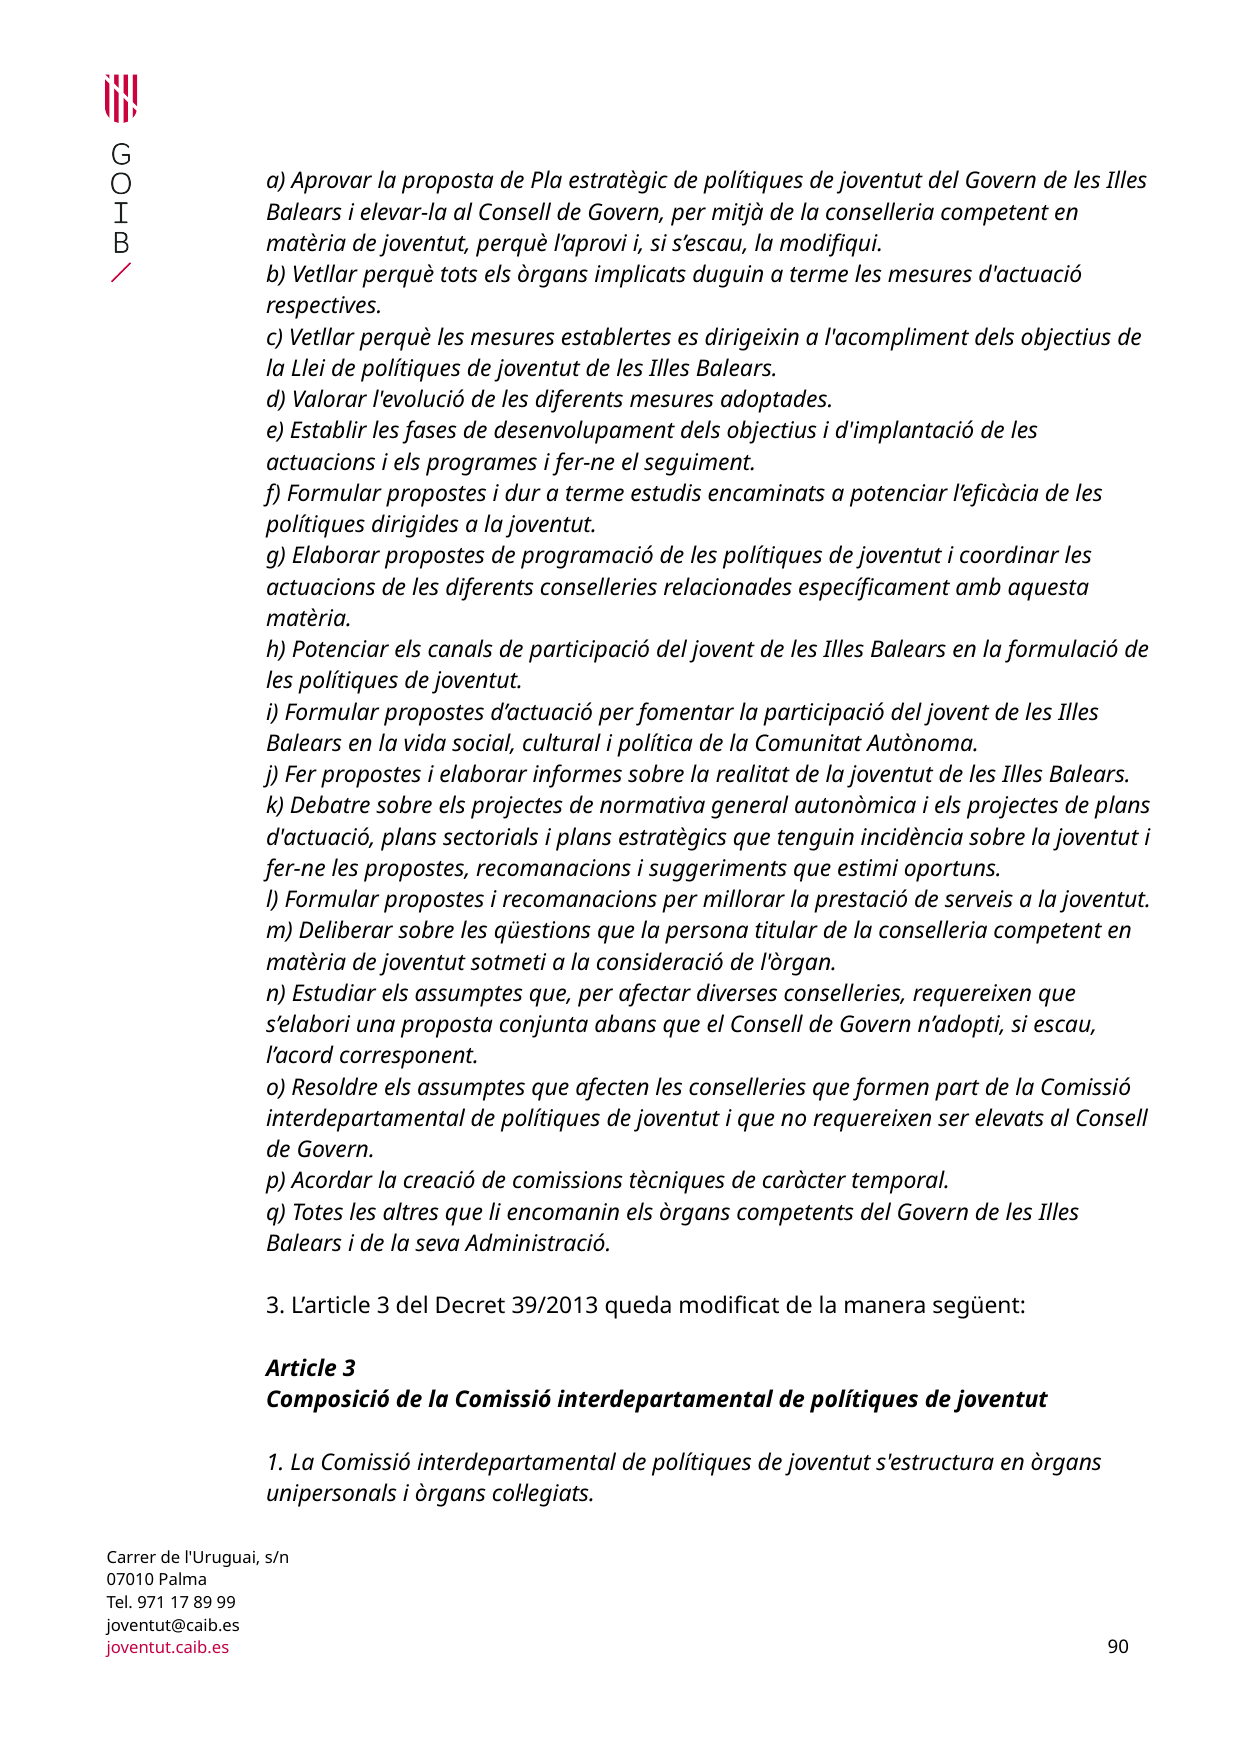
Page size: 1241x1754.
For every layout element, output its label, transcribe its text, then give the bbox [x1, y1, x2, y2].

text i) Formular propostes d’actuació per fomentar la participació del jovent de les Illes Balears en la vida social, cultural i política de la Comunitat Autònoma. [266, 695, 1152, 758]
text b) Vetllar perquè tots els òrgans implicats duguin a terme les mesures d'actuació respectives. [266, 258, 1152, 320]
text k) Debatre sobre els projectes de normativa general autonòmica i els projectes de plans d'actuació, plans sectorials i plans estratègics que tenguin incidència sobre la joventut i fer-ne les propostes, recomanacions i suggeriments que estimi oportuns. [266, 789, 1152, 883]
text m) Deliberar sobre les qüestions que la persona titular de la conselleria competent en matèria de joventut sotmeti a la consideració de l'òrgan. [266, 914, 1152, 977]
text h) Potenciar els canals de participació del jovent de les Illes Balears en la formulació de les polítiques de joventut. [266, 633, 1152, 695]
text n) Estudiar els assumptes que, per afectar diverses conselleries, requereixen que s’elabori una proposta conjunta abans que el Consell de Govern n’adopti, si escau, l’acord corresponent. [266, 977, 1152, 1070]
text 3. L’article 3 del Decret 39/2013 queda modificat de la manera següent: [266, 1289, 1152, 1320]
text d) Valorar l'evolució de les diferents mesures adoptades. [266, 383, 1152, 414]
text Article 3 [266, 1352, 1152, 1383]
text 1. La Comissió interdepartamental de polítiques de joventut s'estructura en òrgans unipersonals i òrgans col·legiats. [266, 1445, 1152, 1508]
text g) Elaborar propostes de programació de les polítiques de joventut i coordinar les actuacions de les diferents conselleries relacionades específicament amb aquesta matèria. [266, 539, 1152, 633]
text l) Formular propostes i recomanacions per millorar la prestació de serveis a la joventut. [266, 883, 1152, 914]
picture [76, 51, 166, 313]
text c) Vetllar perquè les mesures establertes es dirigeixin a l'acompliment dels objectius de la Llei de polítiques de joventut de les Illes Balears. [266, 320, 1152, 383]
text a) Aprovar la proposta de Pla estratègic de polítiques de joventut del Govern de les Illes Balears i elevar-la al Consell de Govern, per mitjà de la conselleria competent en matèria de joventut, perquè l’aprovi i, si s’escau, la modifiqui. [266, 164, 1152, 258]
text q) Totes les altres que li encomanin els òrgans competents del Govern de les Illes Balears i de la seva Administració. [266, 1195, 1152, 1258]
text j) Fer propostes i elaborar informes sobre la realitat de la joventut de les Illes Balears. [266, 758, 1152, 789]
text p) Acordar la creació de comissions tècniques de caràcter temporal. [266, 1164, 1152, 1195]
text Composició de la Comissió interdepartamental de polítiques de joventut [266, 1383, 1152, 1414]
text e) Establir les fases de desenvolupament dels objectius i d'implantació de les actuacions i els programes i fer-ne el seguiment. [266, 414, 1152, 477]
text f) Formular propostes i dur a terme estudis encaminats a potenciar l’eficàcia de les polítiques dirigides a la joventut. [266, 477, 1152, 539]
text o) Resoldre els assumptes que afecten les conselleries que formen part de la Comissió interdepartamental de polítiques de joventut i que no requereixen ser elevats al Consell de Govern. [266, 1070, 1152, 1164]
